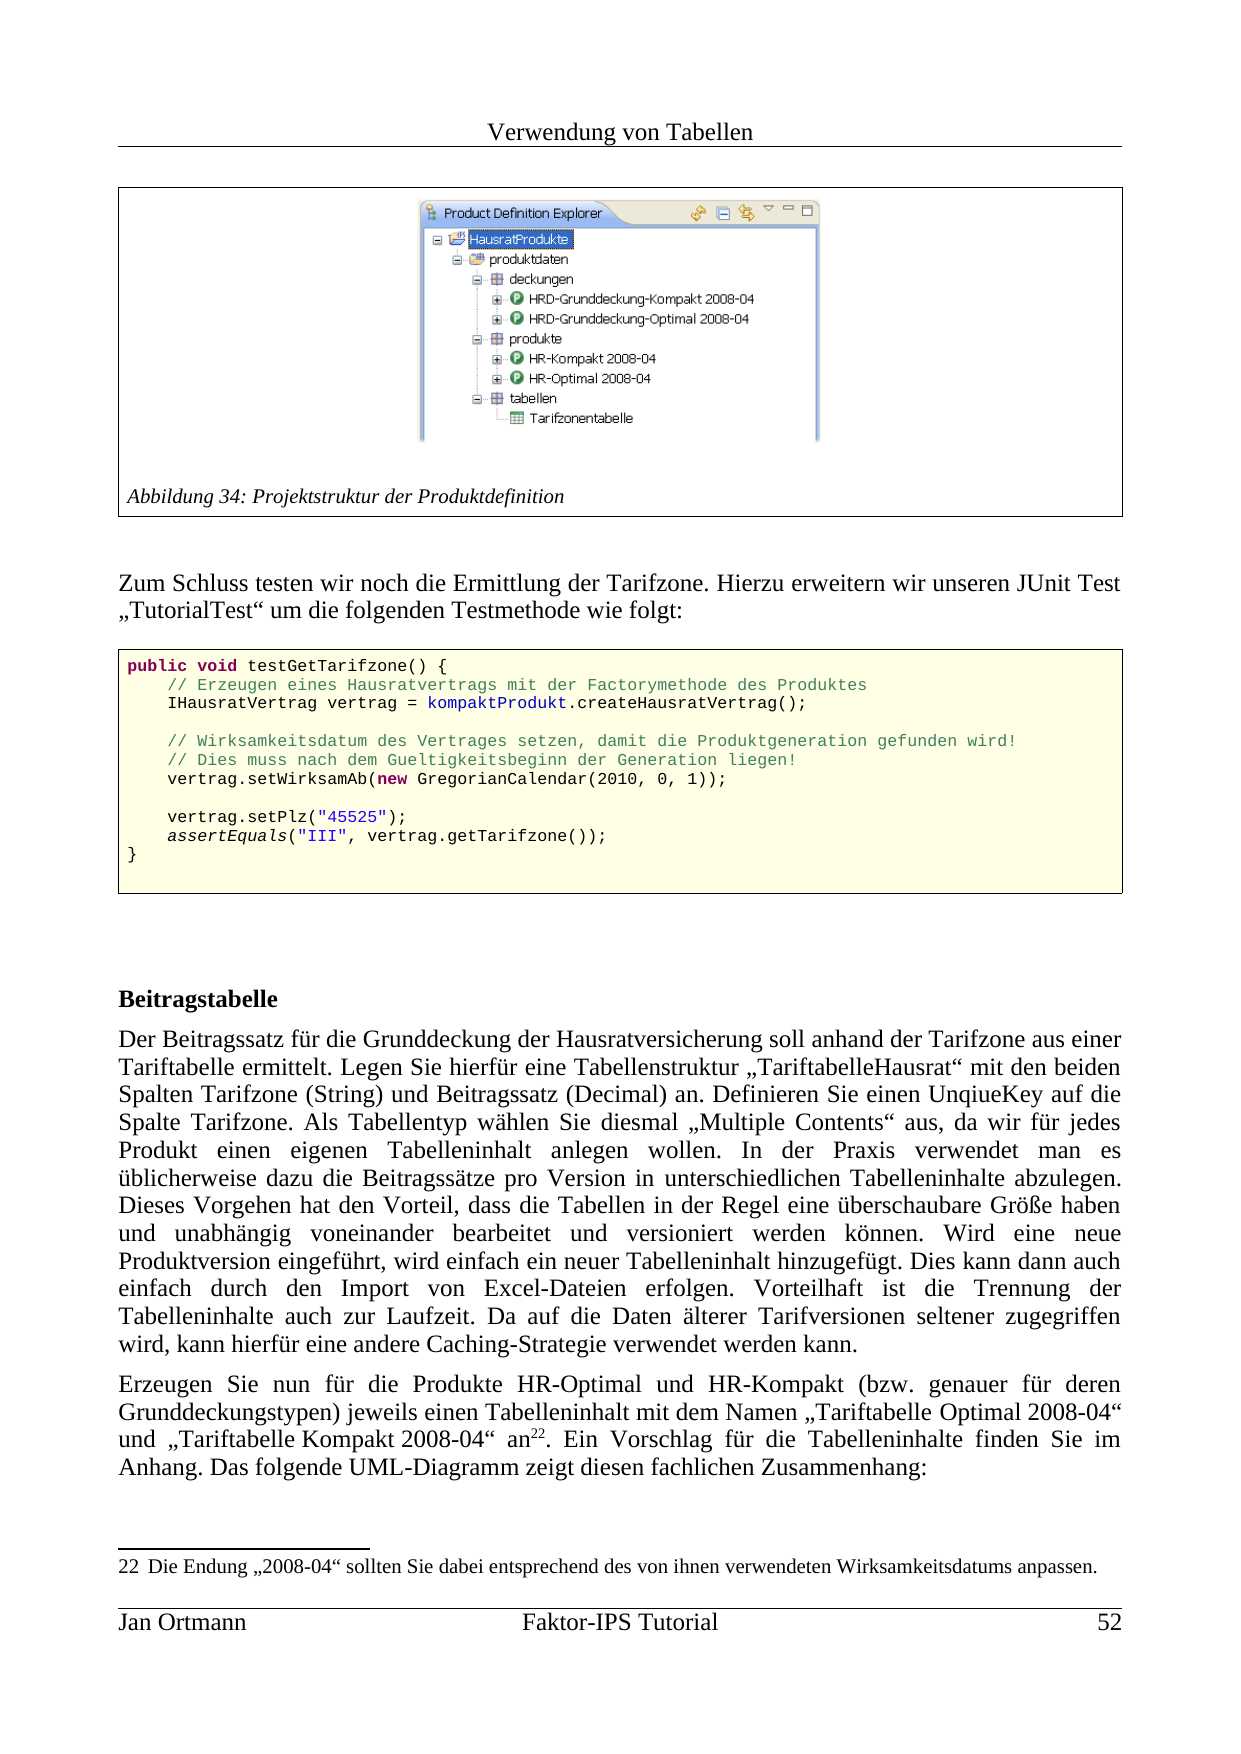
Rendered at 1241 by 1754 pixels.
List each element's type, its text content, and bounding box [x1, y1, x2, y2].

text } [127, 846, 1113, 865]
text assertEquals("III", vertrag.getTarifzone()); [127, 827, 1113, 846]
text // Wirksamkeitsdatum des Vertrages setzen, damit die Produktgeneration gefunden wird! [127, 733, 1113, 752]
text Zum Schluss testen wir noch die Ermittlung der Tarifzone. Hierzu erweitern wir unseren JUnit Test „TutorialTest“ um die folgenden Testmethode wie folgt: [118, 569, 1122, 624]
text Abbildung 34: Projektstruktur der Produktdefinition [127, 484, 1113, 508]
text vertrag.setWirksamAb(new GregorianCalendar(2010, 0, 1)); [127, 771, 1113, 789]
text Die Endung „2008-04“ sollten Sie dabei entsprechend des von ihnen verwendeten Wirksamkeitsdatums anpassen. [118, 1555, 1122, 1578]
text vertrag.setPlz("45525"); [127, 808, 1113, 827]
text Erzeugen Sie nun für die Produkte HR-Optimal und HR-Kompakt (bzw. genauer für deren Grunddeckungstypen) jeweils einen Tabelleninhalt mit dem Namen „Tariftabelle Optimal 2008-04“ und „Tariftabelle Kompakt 2008-04“ an. Ein Vorschlag für die Tabelleninhalte finden Sie im Anhang. Das folgende UML-Diagramm zeigt diesen fachlichen Zusammenhang: [118, 1370, 1122, 1481]
text // Dies muss nach dem Gueltigkeitsbeginn der Generation liegen! [127, 752, 1113, 771]
text Der Beitragssatz für die Grunddeckung der Hausratversicherung soll anhand der Tarifzone aus einer Tariftabelle ermittelt. Legen Sie hierfür eine Tabellenstruktur „TariftabelleHausrat“ mit den beiden Spalten Tarifzone (String) und Beitragssatz (Decimal) an. Definieren Sie einen UnqiueKey auf die Spalte Tarifzone. Als Tabellentyp wählen Sie diesmal „Multiple Contents“ aus, da wir für jedes Produkt einen eigenen Tabelleninhalt anlegen wollen. In der Praxis verwendet man es üblicherweise dazu die Beitragssätze pro Version in unterschiedlichen Tabelleninhalte abzulegen. Dieses Vorgehen hat den Vorteil, dass die Tabellen in der Regel eine überschaubare Größe haben und unabhängig voneinander bearbeitet und versioniert werden können. Wird eine neue Produktversion eingeführt, wird einfach ein neuer Tabelleninhalt hinzugefügt. Dies kann dann auch einfach durch den Import von Excel-Dateien erfolgen. Vorteilhaft ist die Trennung der Tabelleninhalte auch zur Laufzeit. Da auf die Daten älterer Tarifversionen seltener zugegriffen wird, kann hierfür eine andere Caching-Strategie verwendet werden kann. [118, 1025, 1122, 1358]
text public void testGetTarifzone() { [127, 657, 1113, 676]
text // Erzeugen eines Hausratvertrags mit der Factorymethode des Produktes [127, 676, 1113, 695]
picture [416, 196, 824, 445]
text Beitragstabelle [118, 985, 1122, 1013]
text IHausratVertrag vertrag = kompaktProdukt.createHausratVertrag(); [127, 695, 1113, 714]
